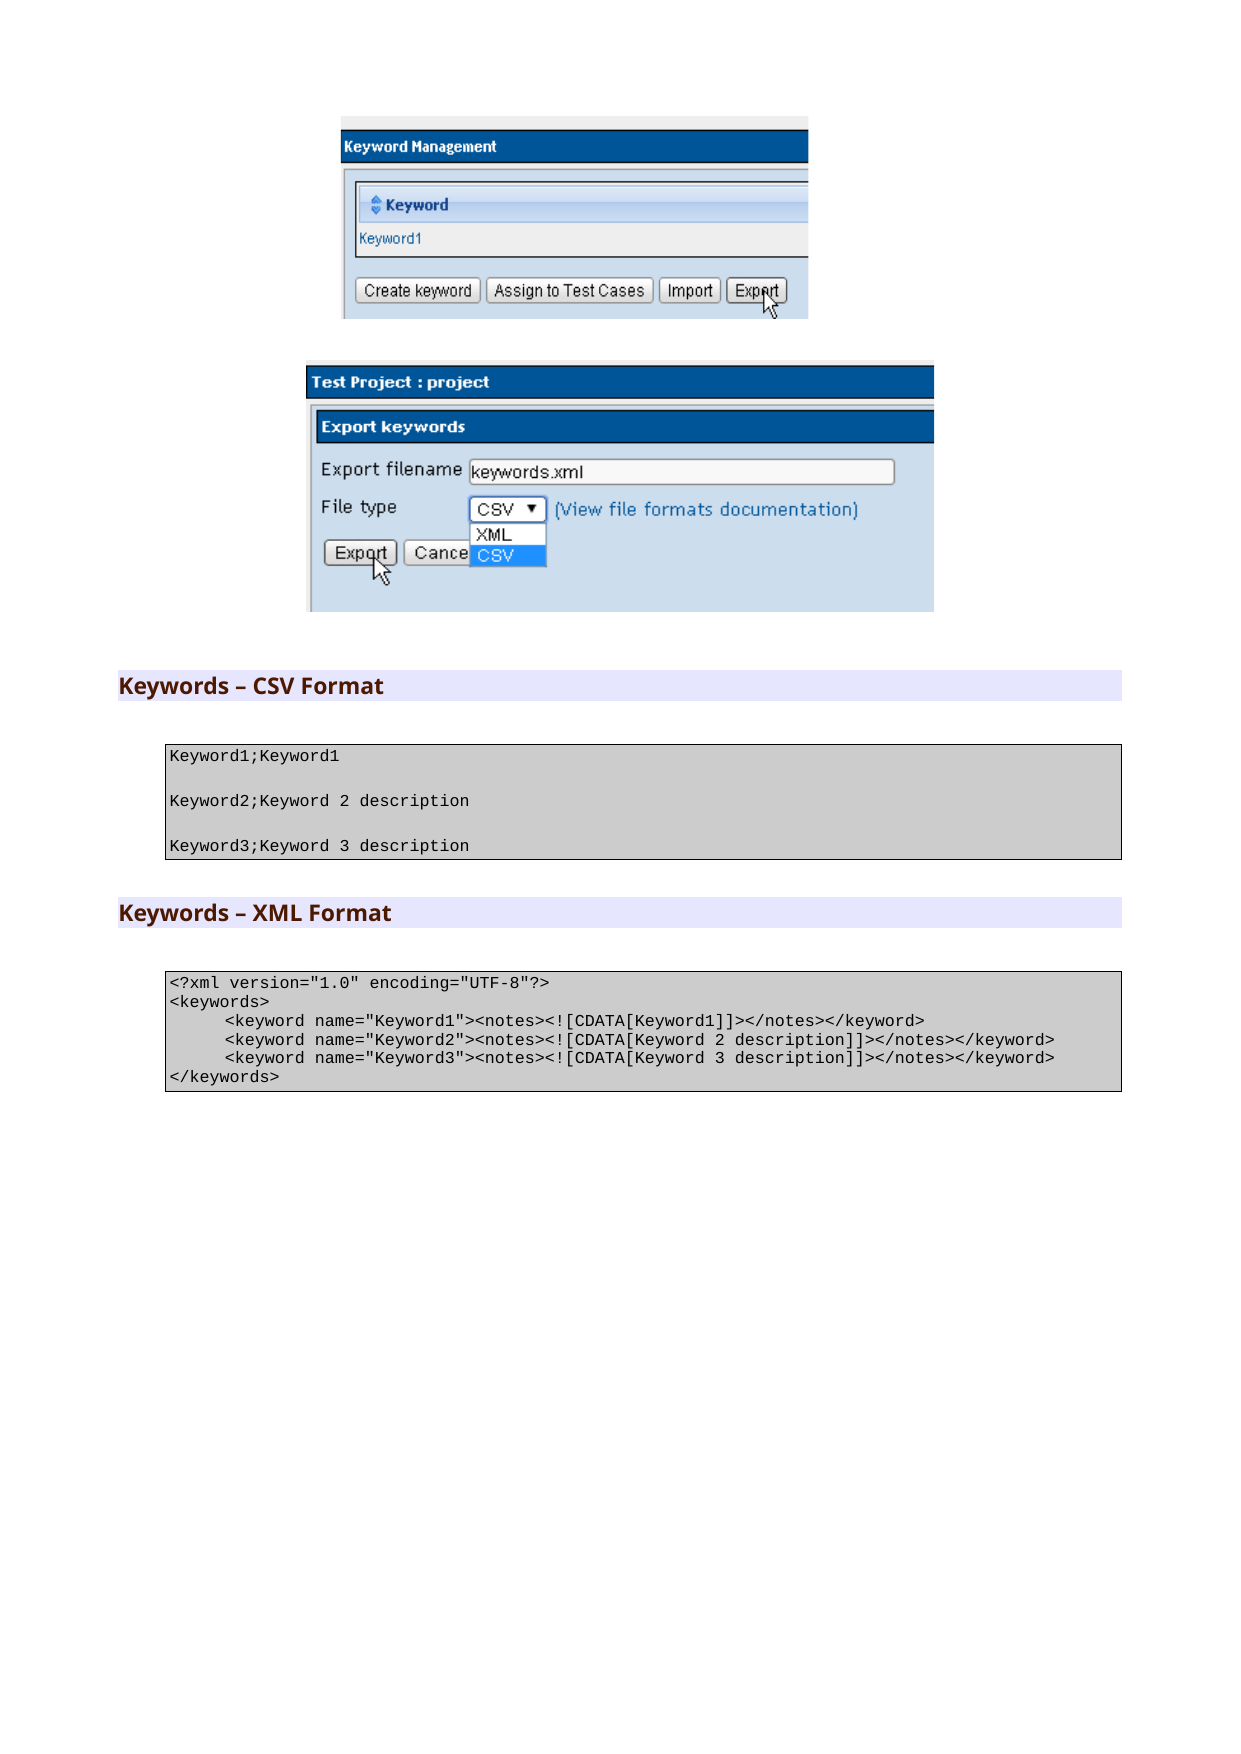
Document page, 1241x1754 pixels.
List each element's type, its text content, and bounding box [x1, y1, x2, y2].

text Keyword2;Keyword 2 description [166, 789, 1121, 811]
text Keyword3;Keyword 3 description [166, 833, 1121, 859]
subtitle Keywords – CSV Format [118, 670, 1122, 701]
text Keyword1;Keyword1 [166, 745, 1121, 767]
picture [340, 116, 809, 319]
text <?xml version="1.0" encoding="UTF-8"?> <keywords> <keyword name="Keyword1"><notes><![CDATA[Keyword1]]></notes></keyword> <keyword name="Keyword2"><notes><![CDATA[Keyword 2 description]]></notes></keyword> <keyword name="Keyword3"><notes><![CDATA[Keyword 3 description]]></notes></keyword> </keywords> [166, 972, 1121, 1091]
subtitle Keywords – XML Format [118, 897, 1122, 928]
picture [306, 360, 935, 612]
